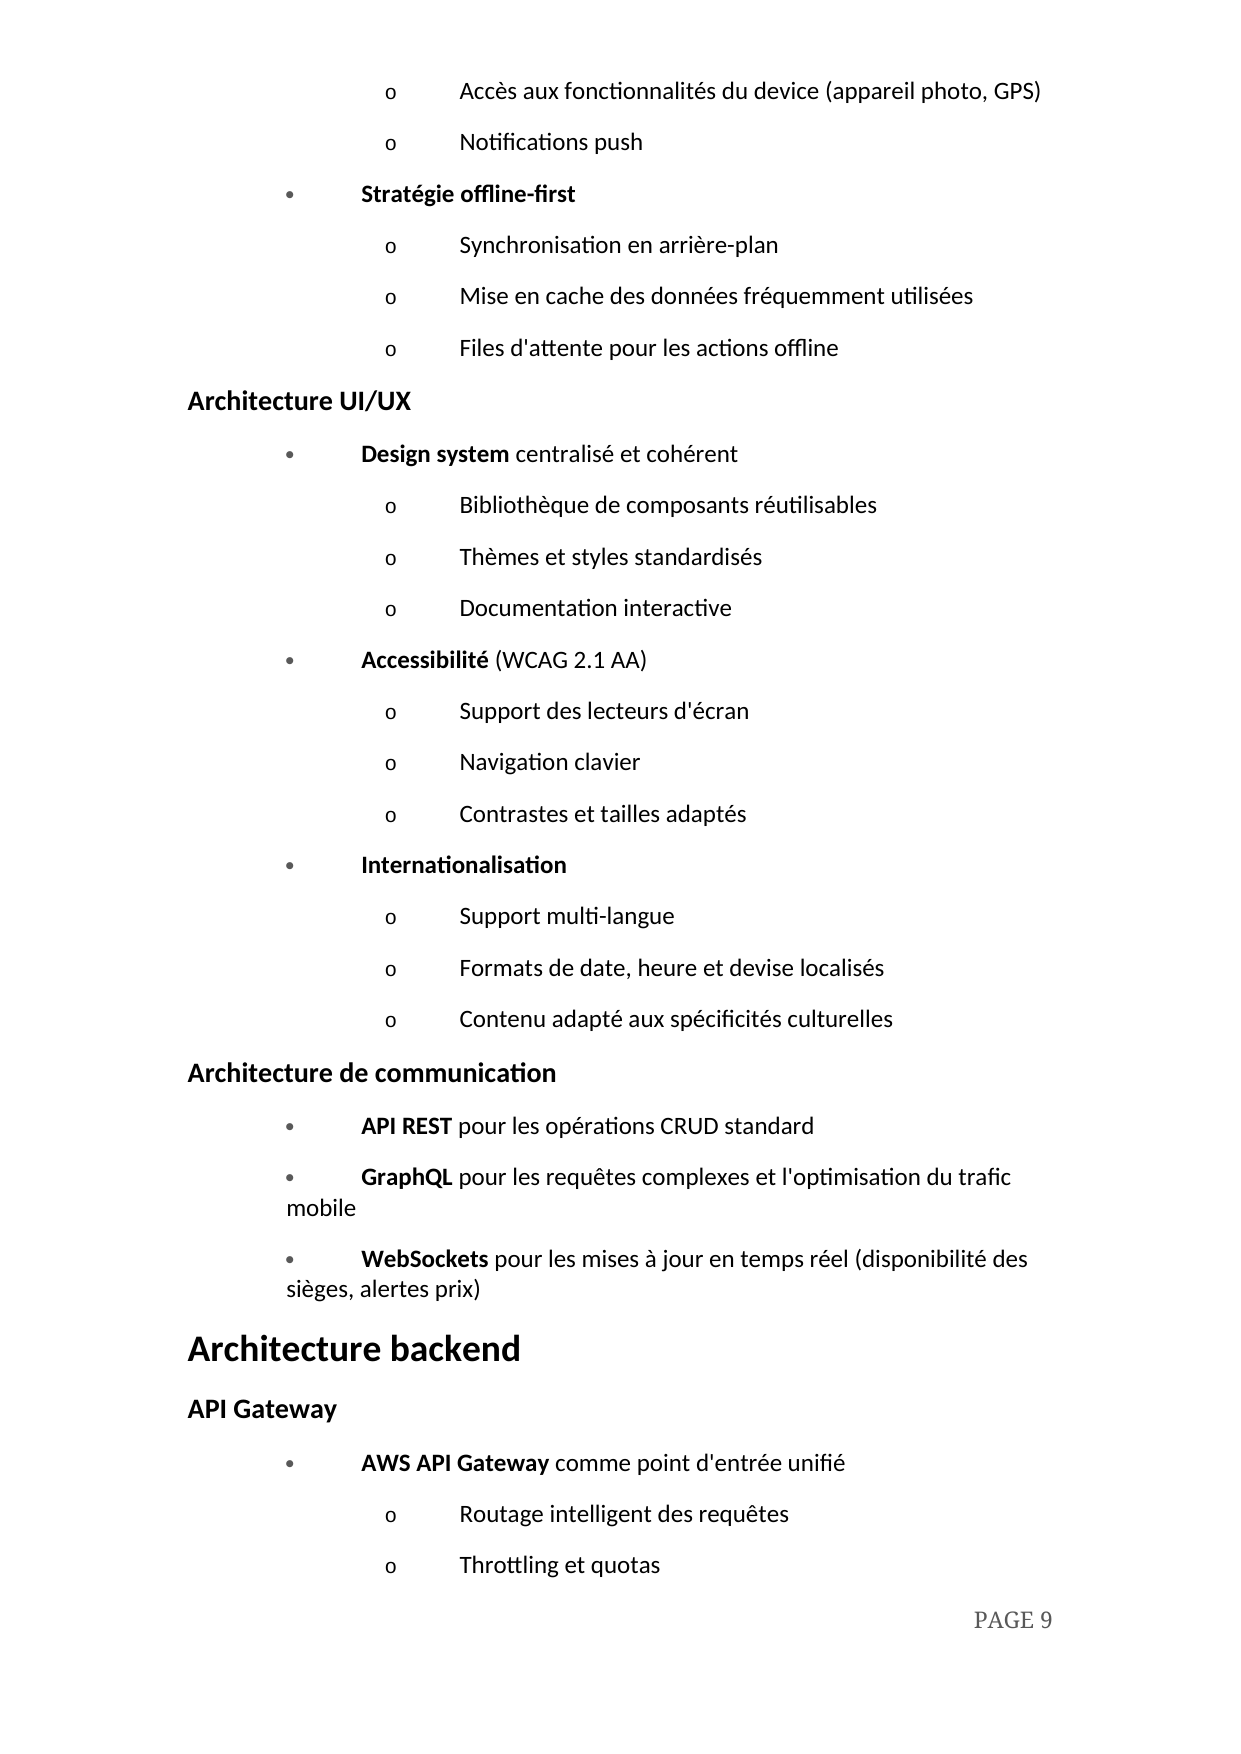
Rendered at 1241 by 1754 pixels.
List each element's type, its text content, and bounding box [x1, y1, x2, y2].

list Internationalisation [286, 849, 1053, 880]
list Support multi-langue [384, 901, 1053, 931]
list Formats de date, heure et devise localisés [384, 952, 1053, 982]
list API REST pour les opérations CRUD standard [286, 1110, 1053, 1140]
subtitle Architecture UI/UX [187, 383, 1053, 417]
list Thèmes et styles standardisés [384, 541, 1053, 572]
list WebSockets pour les mises à jour en temps réel (disponibilité des sièges, alertes prix) [286, 1243, 1053, 1304]
subtitle Architecture de communication [187, 1054, 1053, 1089]
list Accès aux fonctionnalités du device (appareil photo, GPS) [384, 75, 1053, 106]
list Contenu adapté aux spécificités culturelles [384, 1003, 1053, 1034]
list Contrastes et tailles adaptés [384, 798, 1053, 828]
list Synchronisation en arrière-plan [384, 229, 1053, 259]
list Notifications push [384, 126, 1053, 157]
list Design system centralisé et cohérent [286, 438, 1053, 469]
list Throttling et quotas [384, 1549, 1053, 1580]
subtitle API Gateway [187, 1392, 1053, 1426]
list Accessibilité (WCAG 2.1 AA) [286, 644, 1053, 674]
list Support des lecteurs d'écran [384, 695, 1053, 726]
list AWS API Gateway comme point d'entrée unifié [286, 1447, 1053, 1477]
list Documentation interactive [384, 592, 1053, 623]
list GraphQL pour les requêtes complexes et l'optimisation du trafic mobile [286, 1161, 1053, 1222]
list Mise en cache des données fréquemment utilisées [384, 280, 1053, 311]
list Files d'attente pour les actions offline [384, 332, 1053, 362]
list Bibliothèque de composants réutilisables [384, 490, 1053, 520]
subtitle Architecture backend [187, 1325, 1053, 1371]
list Navigation clavier [384, 746, 1053, 777]
list Stratégie offline-first [286, 178, 1053, 208]
list Routage intelligent des requêtes [384, 1498, 1053, 1529]
